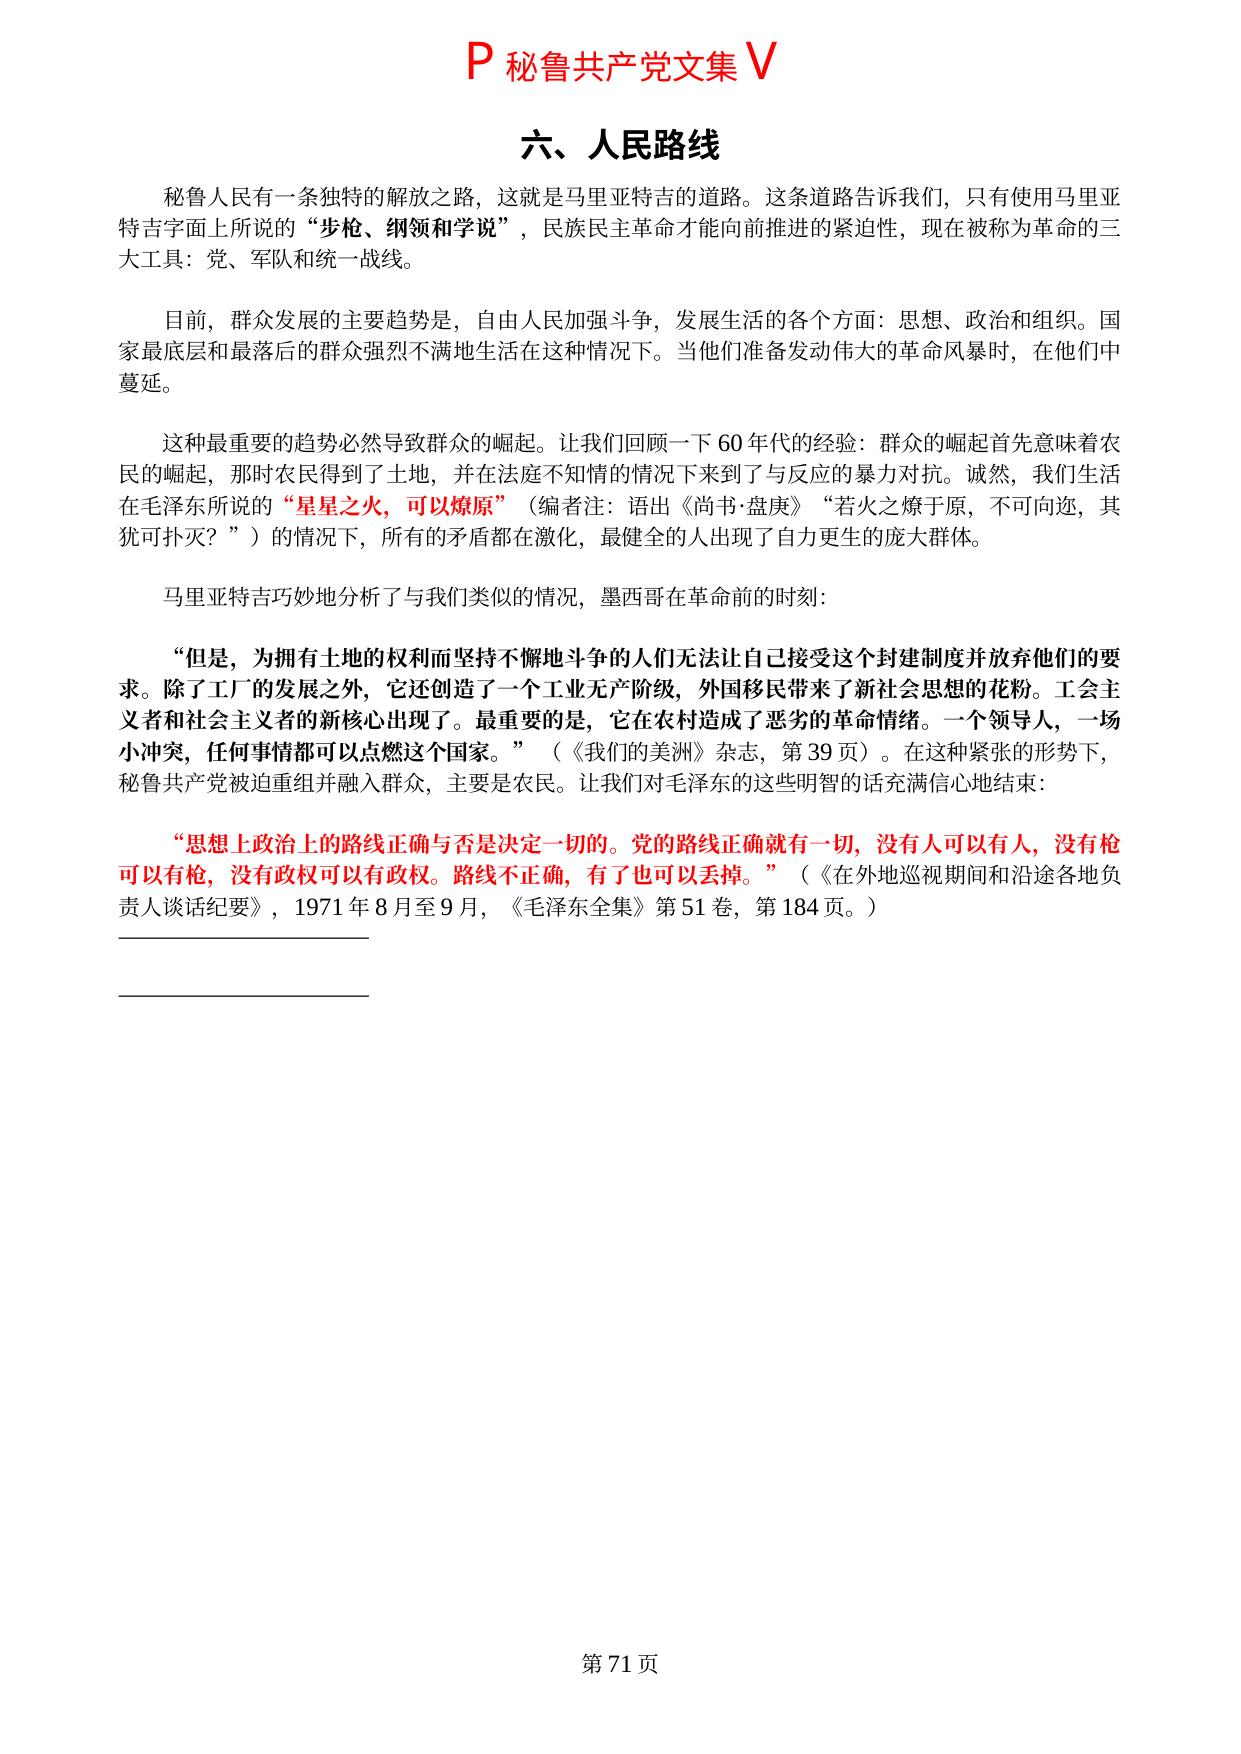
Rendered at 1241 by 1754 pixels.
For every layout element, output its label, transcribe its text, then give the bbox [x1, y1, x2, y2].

text “但是，为拥有土地的权利而坚持不懈地斗争的人们无法让自己接受这个封建制度并放弃他们的要求。除了工厂的发展之外，它还创造了一个工业无产阶级，外国移民带来了新社会思想的花粉。工会主义者和社会主义者的新核心出现了。最重要的是，它在农村造成了恶劣的革命情绪。一个领导人，一场小冲突，任何事情都可以点燃这个国家。” （《我们的美洲》杂志，第39页）。在这种紧张的形势下，秘鲁共产党被迫重组并融入群众，主要是农民。让我们对毛泽东的这些明智的话充满信心地结束： [118, 641, 1122, 798]
text “思想上政治上的路线正确与否是决定一切的。党的路线正确就有一切，没有人可以有人，没有枪可以有枪，没有政权可以有政权。路线不正确，有了也可以丢掉。”（《在外地巡视期间和沿途各地负责人谈话纪要》，1971年8月至9月，《毛泽东全集》第51卷，第184页。） [118, 827, 1122, 921]
text —————————— [118, 921, 1122, 950]
subtitle 六、人民路线 [118, 119, 1122, 167]
text 马里亚特吉巧妙地分析了与我们类似的情况，墨西哥在革命前的时刻： [118, 581, 1122, 612]
text 这种最重要的趋势必然导致群众的崛起。让我们回顾一下60年代的经验：群众的崛起首先意味着农民的崛起，那时农民得到了土地，并在法庭不知情的情况下来到了与反应的暴力对抗。诚然，我们生活在毛泽东所说的“星星之火，可以燎原”（编者注：语出《尚书·盘庚》“若火之燎于原，不可向迩，其犹可扑灭？”）的情况下，所有的矛盾都在激化，最健全的人出现了自力更生的庞大群体。 [118, 426, 1122, 552]
text 秘鲁人民有一条独特的解放之路，这就是马里亚特吉的道路。这条道路告诉我们，只有使用马里亚特吉字面上所说的“步枪、纲领和学说”，民族民主革命才能向前推进的紧迫性，现在被称为革命的三大工具：党、军队和统一战线。 [118, 180, 1122, 274]
text —————————— [118, 979, 1122, 1007]
text 目前，群众发展的主要趋势是，自由人民加强斗争，发展生活的各个方面：思想、政治和组织。国家最底层和最落后的群众强烈不满地生活在这种情况下。当他们准备发动伟大的革命风暴时，在他们中蔓延。 [118, 303, 1122, 397]
